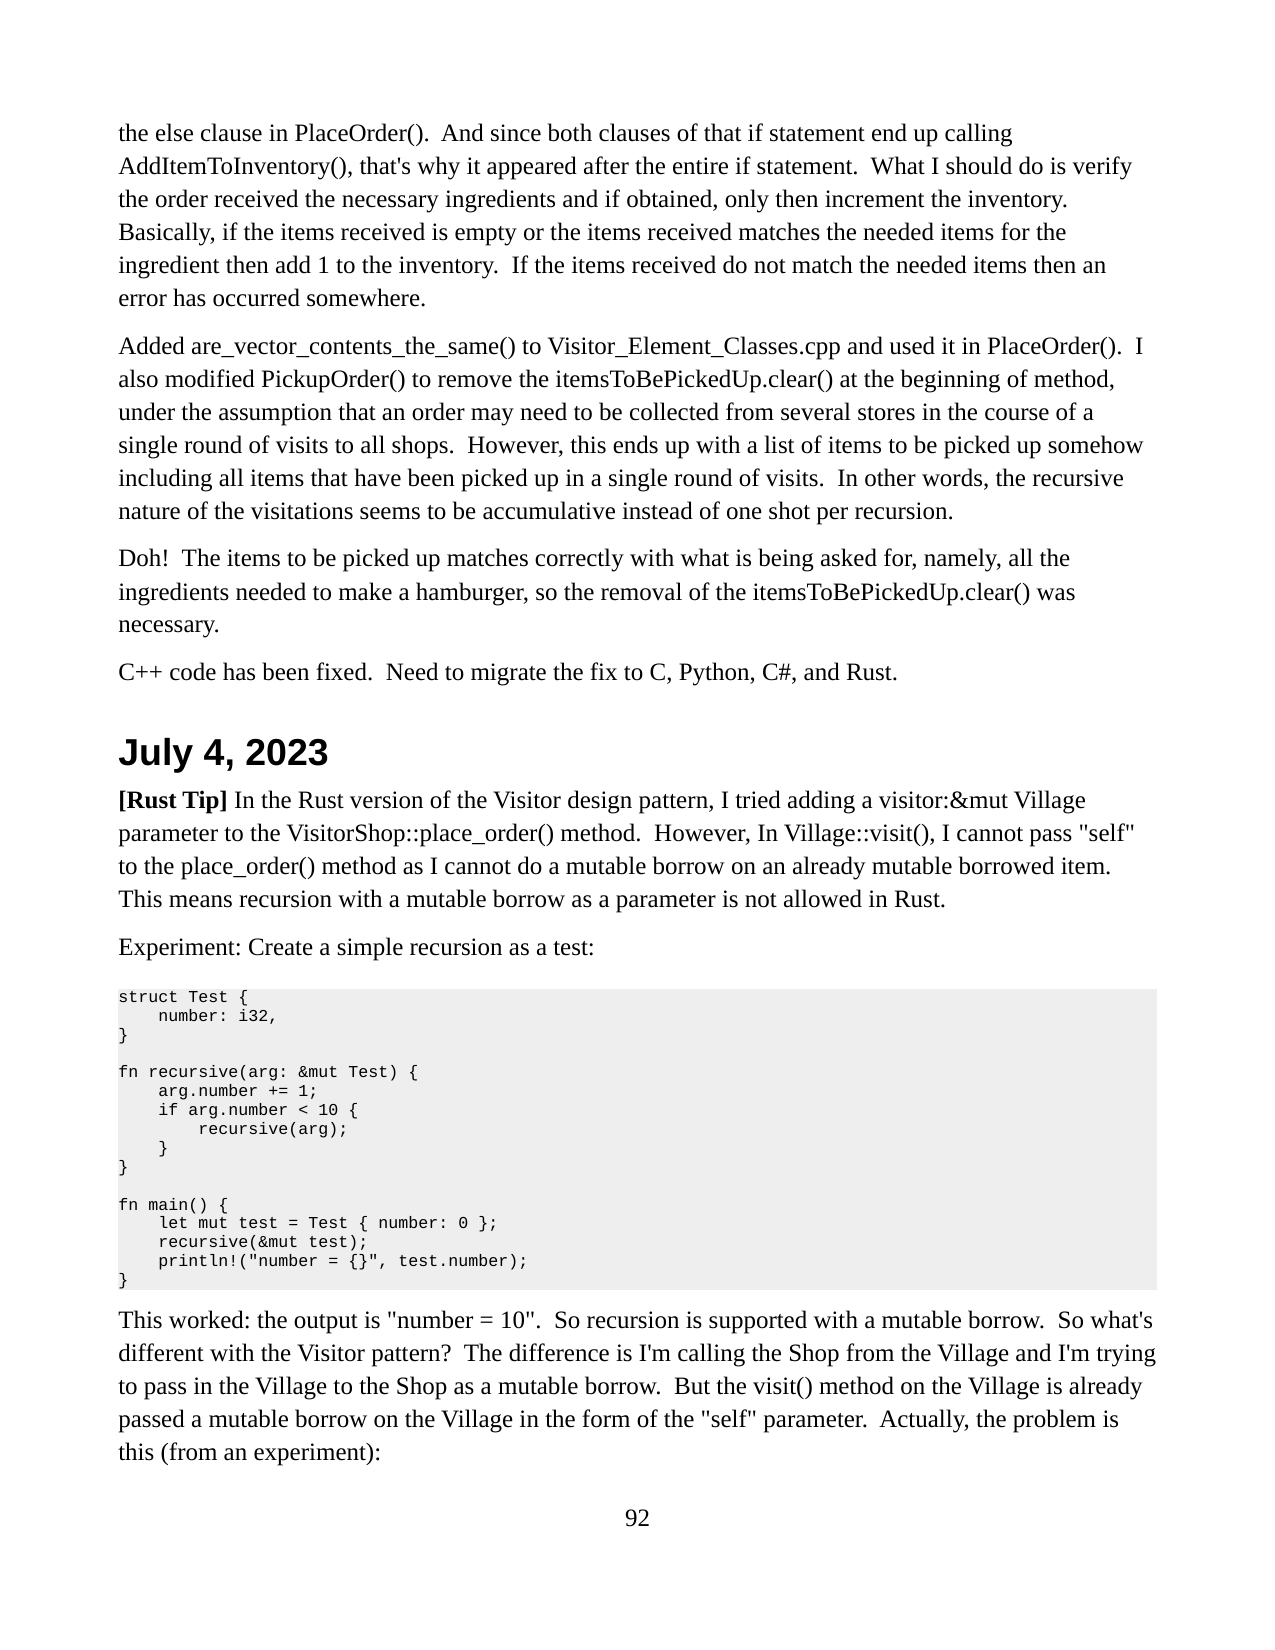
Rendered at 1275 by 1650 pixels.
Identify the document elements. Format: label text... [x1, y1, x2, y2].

text fn main() { [118, 1196, 1157, 1215]
text Added are_vector_contents_the_same() to Visitor_Element_Classes.cpp and used it in PlaceOrder(). I also modified PickupOrder() to remove the itemsToBePickedUp.clear() at the beginning of method, under the assumption that an order may need to be collected from several stores in the course of a single round of visits to all shops. However, this ends up with a list of items to be picked up somehow including all items that have been picked up in a single round of visits. In other words, the recursive nature of the visitations seems to be accumulative instead of one shot per recursion. [118, 331, 1157, 525]
text [Rust Tip] In the Rust version of the Visitor design pattern, I tried adding a visitor:&mut Village parameter to the VisitorShop::place_order() method. However, In Village::visit(), I cannot pass "self" to the place_order() method as I cannot do a mutable borrow on an already mutable borrowed item. This means recursion with a mutable borrow as a parameter is not allowed in Rust. [118, 785, 1157, 913]
text recursive(&mut test); [118, 1234, 1157, 1253]
text arg.number += 1; [118, 1083, 1157, 1102]
text number: i32, [118, 1007, 1157, 1026]
text struct Test { [118, 989, 1157, 1007]
text fn recursive(arg: &mut Test) { [118, 1064, 1157, 1083]
text if arg.number < 10 { [118, 1102, 1157, 1121]
text Experiment: Create a simple recursion as a test: [118, 932, 1157, 961]
text let mut test = Test { number: 0 }; [118, 1215, 1157, 1234]
text This worked: the output is "number = 10". So recursion is supported with a mutable borrow. So what's different with the Visitor pattern? The difference is I'm calling the Shop from the Village and I'm trying to pass in the Village to the Shop as a mutable borrow. But the visit() method on the Village is already passed a mutable borrow on the Village in the form of the "self" parameter. Actually, the problem is this (from an experiment): [118, 1305, 1157, 1466]
subtitle July 4, 2023 [118, 730, 1157, 773]
text Doh! The items to be picked up matches correctly with what is being asked for, namely, all the ingredients needed to make a hamburger, so the removal of the itemsToBePickedUp.clear() was necessary. [118, 543, 1157, 638]
text } [118, 1271, 1157, 1290]
text } [118, 1158, 1157, 1177]
text C++ code has been fixed. Need to migrate the fix to C, Python, C#, and Rust. [118, 657, 1157, 686]
text println!("number = {}", test.number); [118, 1253, 1157, 1271]
text recursive(arg); [118, 1121, 1157, 1139]
text } [118, 1026, 1157, 1045]
text the else clause in PlaceOrder(). And since both clauses of that if statement end up calling AddItemToInventory(), that's why it appeared after the entire if statement. What I should do is verify the order received the necessary ingredients and if obtained, only then increment the inventory. Basically, if the items received is empty or the items received matches the needed items for the ingredient then add 1 to the inventory. If the items received do not match the needed items then an error has occurred somewhere. [118, 118, 1157, 312]
text } [118, 1139, 1157, 1158]
